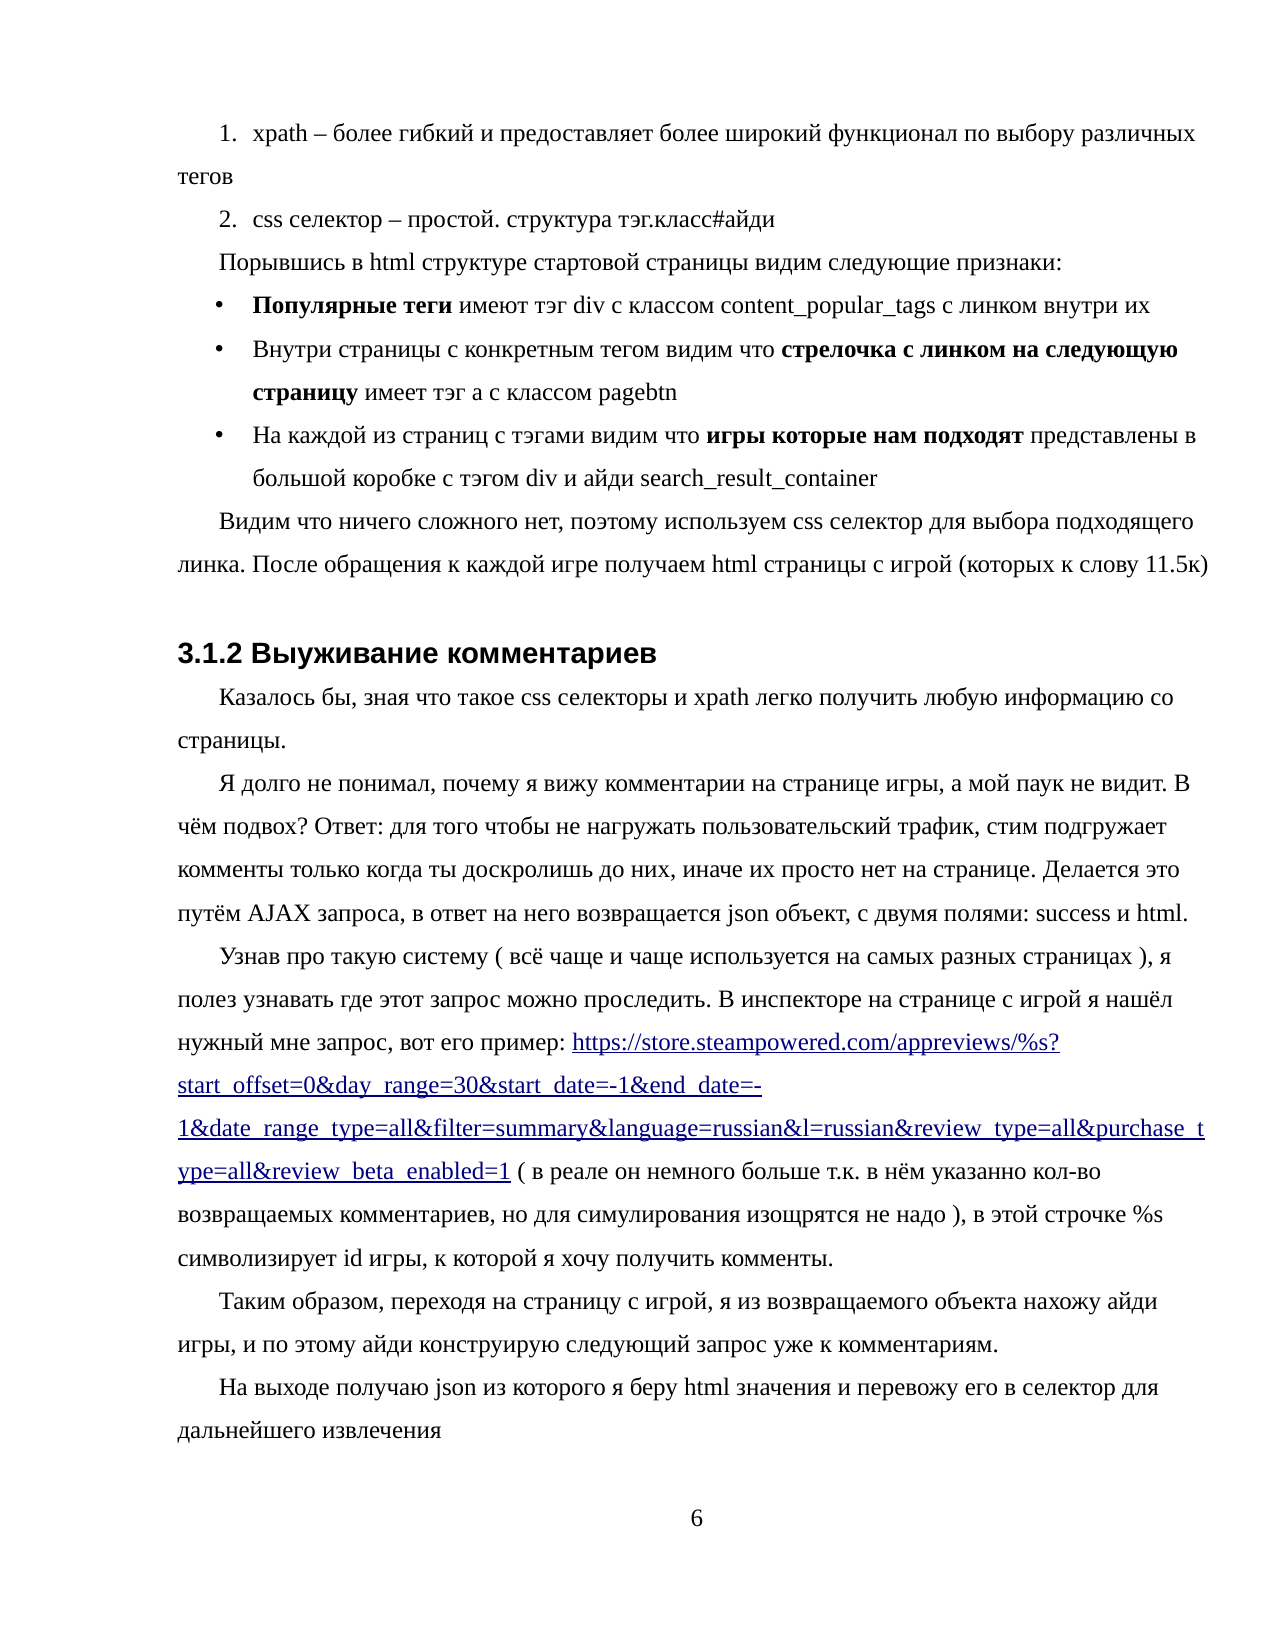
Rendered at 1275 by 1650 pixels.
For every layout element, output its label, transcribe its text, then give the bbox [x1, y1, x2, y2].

text Казалось бы, зная что такое css селекторы и xpath легко получить любую информацию со страницы. [177, 682, 1214, 754]
list css селектор – простой. структура тэг.класс#айди [177, 204, 1216, 233]
list Популярные теги имеют тэг div с классом content_popular_tags с линком внутри их [215, 291, 1216, 319]
text Таким образом, переходя на страницу с игрой, я из возвращаемого объекта нахожу айди игры, и по этому айди конструирую следующий запрос уже к комментариям. [177, 1286, 1214, 1358]
text Порывшись в html структуре стартовой страницы видим следующие признаки: [177, 247, 1216, 276]
text Я долго не понимал, почему я вижу комментарии на странице игры, а мой паук не видит. В чём подвох? Ответ: для того чтобы не нагружать пользовательский трафик, стим подгружает комменты только когда ты доскролишь до них, иначе их просто нет на странице. Делается это путём AJAX запроса, в ответ на него возвращается json объект, с двумя полями: success и html. [177, 768, 1214, 926]
text На выходе получаю json из которого я беру html значения и перевожу его в селектор для дальнейшего извлечения [177, 1372, 1214, 1444]
list xpath – более гибкий и предоставляет более широкий функционал по выбору различных тегов [177, 118, 1216, 190]
text Узнав про такую систему ( всё чаще и чаще используется на самых разных страницах ), я полез узнавать где этот запрос можно проследить. В инспекторе на странице с игрой я нашёл нужный мне запрос, вот его пример: https://store.steampowered.com/appreviews/%s?start_offset=0&day_range=30&start_date=-1&end_date=-1&date_range_type=all&filter=summary&language=russian&l=russian&review_type=all&purchase_type=all&review_beta_enabled=1 ( в реале он немного больше т.к. в нём указанно кол-во возвращаемых комментариев, но для симулирования изощрятся не надо ), в этой строчке %s символизирует id игры, к которой я хочу получить комменты. [177, 941, 1214, 1271]
list На каждой из страниц с тэгами видим что игры которые нам подходят представлены в большой коробке с тэгом div и айди search_result_container [215, 420, 1216, 492]
list Внутри страницы с конкретным тегом видим что стрелочка с линком на следующую страницу имеет тэг a с классом pagebtn [215, 334, 1216, 406]
text Видим что ничего сложного нет, поэтому используем css селектор для выбора подходящего линка. После обращения к каждой игре получаем html страницы с игрой (которых к слову 11.5к) [177, 506, 1216, 578]
subtitle 3.1.2 Выуживание комментариев [177, 636, 1216, 669]
